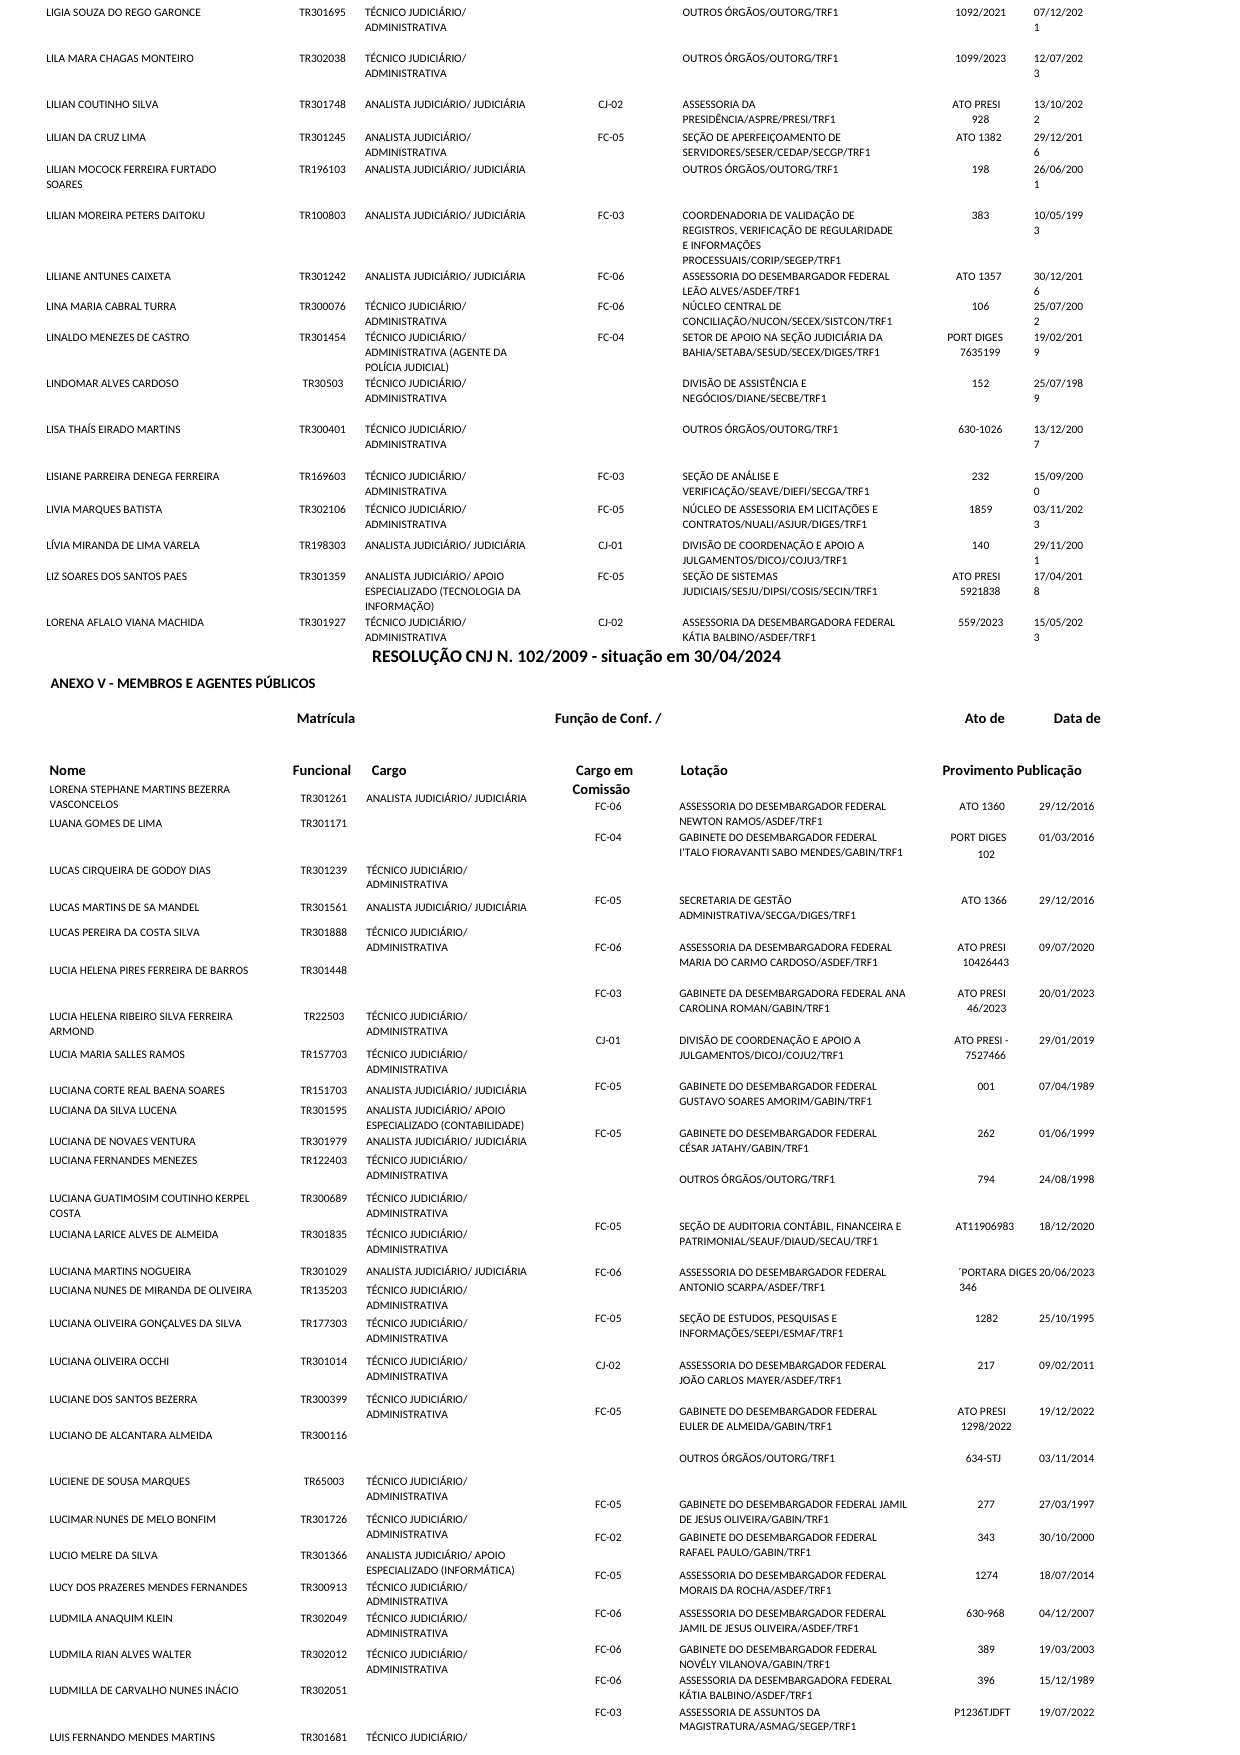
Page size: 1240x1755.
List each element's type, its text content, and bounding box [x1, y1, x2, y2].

table_cell [942, 1173, 954, 1219]
table_cell LUCAS MARTINS DE SA MANDEL [49, 901, 293, 925]
table_cell LISIANE PARREIRA DENEGA FERREIRA [46, 469, 299, 502]
table_cell [942, 1358, 954, 1405]
table_cell TR301261 [293, 782, 366, 816]
table_cell TR65003 [293, 1475, 366, 1512]
table_cell LORENA AFLALO VIANA MACHIDA [46, 615, 299, 646]
table_cell TÉCNICO JUDICIÁRIO/ ADMINISTRATIVA [366, 1580, 551, 1611]
table_cell CJ-01 [598, 538, 682, 569]
table_cell [366, 1683, 551, 1730]
table_cell FC-06 [573, 1674, 679, 1705]
table_cell TR301239 [293, 863, 366, 901]
table_header Funcional [293, 761, 366, 782]
table_cell FC-03 [573, 987, 679, 1033]
table_cell ASSESSORIA DO DESEMBARGADOR FEDERAL MORAIS DA ROCHA/ASDEF/TRF1 [679, 1568, 954, 1606]
table_cell ATO PRESI 10426443 [954, 940, 1039, 987]
table_cell TR301014 [293, 1354, 366, 1392]
table_header LIGIA SOUZA DO REGO GARONCE [46, 5, 299, 51]
table_cell TR30503 [299, 376, 365, 423]
table_cell GABINETE DO DESEMBARGADOR FEDERAL CÉSAR JATAHY/GABIN/TRF1 [679, 1126, 942, 1172]
table_cell FC-03 [598, 469, 682, 502]
table_cell ATO PRESI 46/2023 [954, 987, 1039, 1033]
table_cell 198 [942, 162, 1033, 208]
table_cell 1859 [942, 502, 1033, 538]
table_cell TÉCNICO JUDICIÁRIO/ ADMINISTRATIVA [365, 300, 598, 331]
table_cell LILIAN MOREIRA PETERS DAITOKU [46, 209, 299, 269]
table_cell TR300399 [293, 1392, 366, 1428]
table_cell TÉCNICO JUDICIÁRIO/ ADMINISTRATIVA [366, 1010, 551, 1047]
table_cell ATO PRESI 5921838 [942, 570, 1033, 615]
table_cell PORT DIGES [942, 830, 1039, 847]
table_cell FC-05 [573, 1126, 679, 1172]
table_cell TÉCNICO JUDICIÁRIO/ ADMINISTRATIVA [365, 615, 598, 646]
table_cell OUTROS ÓRGÃOS/OUTORG/TRF1 [683, 51, 942, 98]
table_cell GABINETE DO DESEMBARGADOR FEDERAL RAFAEL PAULO/GABIN/TRF1 [679, 1531, 954, 1568]
table_cell ASSESSORIA DO DESEMBARGADOR FEDERAL JAMIL DE JESUS OLIVEIRA/ASDEF/TRF1 [679, 1606, 954, 1642]
table_cell [573, 1451, 679, 1498]
table_cell 25/07/1989 [1034, 376, 1088, 423]
table_cell 24/08/1998 [1039, 1173, 1105, 1219]
text Matrícula Função de Conf. / Ato de Data de [46, 701, 1101, 729]
table_cell TR301245 [299, 131, 365, 162]
table_cell ANALISTA JUDICIÁRIO/ JUDICIÁRIA [365, 162, 598, 208]
table_cell FC-05 [573, 1498, 679, 1531]
table_cell SEÇÃO DE ESTUDOS, PESQUISAS E INFORMAÇÕES/SEEPI/ESMAF/TRF1 [679, 1312, 942, 1358]
table_cell TR301454 [299, 331, 365, 376]
table_cell SEÇÃO DE ANÁLISE E VERIFICAÇÃO/SEAVE/DIEFI/SECGA/TRF1 [683, 469, 942, 502]
table_cell 18/12/2020 [1039, 1219, 1105, 1265]
table_cell TÉCNICO JUDICIÁRIO/ ADMINISTRATIVA [366, 1316, 551, 1354]
table_cell TÉCNICO JUDICIÁRIO/ ADMINISTRATIVA [366, 863, 551, 901]
table_cell TR302106 [299, 502, 365, 538]
table_cell ATO 1366 [954, 894, 1039, 940]
table_cell TÉCNICO JUDICIÁRIO/ ADMINISTRATIVA [366, 1611, 551, 1647]
table_cell TÉCNICO JUDICIÁRIO/ ADMINISTRATIVA [366, 1647, 551, 1683]
table_cell ASSESSORIA DO DESEMBARGADOR FEDERAL JOÃO CARLOS MAYER/ASDEF/TRF1 [679, 1358, 942, 1405]
table_cell LUCIANA DE NOVAES VENTURA [49, 1134, 293, 1154]
table_cell SEÇÃO DE SISTEMAS JUDICIAIS/SESJU/DIPSI/COSIS/SECIN/TRF1 [683, 570, 942, 615]
table_cell 634-STJ [954, 1451, 1039, 1498]
table_cell FC-05 [598, 131, 682, 162]
table_cell LINA MARIA CABRAL TURRA [46, 300, 299, 331]
table_cell TR302051 [293, 1683, 366, 1730]
table_cell 25/10/1995 [1039, 1312, 1105, 1358]
table_cell TÉCNICO JUDICIÁRIO/ ADMINISTRATIVA [366, 1228, 551, 1264]
table_cell ATO PRESI 928 [942, 98, 1033, 131]
table_header Cargo [366, 761, 551, 782]
table_cell DIVISÃO DE ASSISTÊNCIA E NEGÓCIOS/DIANE/SECBE/TRF1 [683, 376, 942, 423]
table_cell TR300116 [293, 1428, 366, 1474]
table_cell SETOR DE APOIO NA SEÇÃO JUDICIÁRIA DA BAHIA/SETABA/SESUD/SECEX/DIGES/TRF1 [683, 331, 942, 376]
table_cell FC-02 [573, 1531, 679, 1568]
table_cell 29/12/2016 [1039, 800, 1105, 830]
table_cell LUANA GOMES DE LIMA [49, 816, 293, 863]
table_cell TÉCNICO JUDICIÁRIO/ ADMINISTRATIVA (AGENTE DA POLÍCIA JUDICIAL) [365, 331, 598, 376]
table_cell ASSESSORIA DO DESEMBARGADOR FEDERAL NEWTON RAMOS/ASDEF/TRF1 [679, 800, 942, 830]
table_cell TR301561 [293, 901, 366, 925]
table_cell 20/01/2023 [1039, 987, 1105, 1033]
table_header TÉCNICO JUDICIÁRIO/ ADMINISTRATIVA [365, 5, 598, 51]
table_cell TR301448 [293, 963, 366, 1010]
table_cell [598, 423, 682, 469]
table_cell 396 [954, 1674, 1039, 1705]
table_cell TR169603 [299, 469, 365, 502]
table_cell LUCIANA GUATIMOSIM COUTINHO KERPEL COSTA [49, 1191, 293, 1228]
table_cell GABINETE DO DESEMBARGADOR FEDERAL GUSTAVO SOARES AMORIM/GABIN/TRF1 [679, 1080, 942, 1126]
table_cell TR302049 [293, 1611, 366, 1647]
table_cell ANALISTA JUDICIÁRIO/ APOIO ESPECIALIZADO (CONTABILIDADE) [366, 1103, 551, 1134]
table_header TR301695 [299, 5, 365, 51]
table_cell [598, 376, 682, 423]
table_cell LILIAN COUTINHO SILVA [46, 98, 299, 131]
text RESOLUÇÃO CNJ N. 102/2009 - situação em 30/04/2024 [66, 646, 1086, 667]
table_cell 26/06/2001 [1034, 162, 1088, 208]
table_cell LUCIA MARIA SALLES RAMOS [49, 1048, 293, 1084]
table_cell FC-06 [573, 1265, 679, 1312]
table_cell 01/06/1999 [1039, 1126, 1105, 1172]
table_cell CJ-01 [573, 1033, 679, 1079]
table_cell LUCY DOS PRAZERES MENDES FERNANDES [49, 1580, 293, 1611]
table_cell LUCIANA FERNANDES MENEZES [49, 1154, 293, 1191]
table_cell LUCIENE DE SOUSA MARQUES [49, 1475, 293, 1512]
table_cell TÉCNICO JUDICIÁRIO/ ADMINISTRATIVA [366, 1191, 551, 1228]
table_cell 09/02/2011 [1039, 1358, 1105, 1405]
table_cell 262 [954, 1126, 1039, 1172]
table_cell OUTROS ÓRGÃOS/OUTORG/TRF1 [679, 1173, 942, 1219]
table_cell 13/12/2007 [1034, 423, 1088, 469]
table_cell TR196103 [299, 162, 365, 208]
table_cell 12/07/2023 [1034, 51, 1088, 98]
table_header Lotação [679, 761, 942, 799]
table_cell GABINETE DO DESEMBARGADOR FEDERAL I'TALO FIORAVANTI SABO MENDES/GABIN/TRF1 [679, 830, 942, 894]
table_cell [942, 894, 954, 940]
table_cell ANALISTA JUDICIÁRIO/ JUDICIÁRIA [365, 538, 598, 569]
table_cell 19/07/2022 [1039, 1705, 1105, 1741]
table_cell TR157703 [293, 1048, 366, 1084]
table_cell [942, 1126, 954, 1172]
table_cell FC-06 [598, 300, 682, 331]
table_cell 383 [942, 209, 1033, 269]
table_cell TR300076 [299, 300, 365, 331]
table_cell ASSESSORIA DA PRESIDÊNCIA/ASPRE/PRESI/TRF1 [683, 98, 942, 131]
table_cell ASSESSORIA DA DESEMBARGADORA FEDERAL KÁTIA BALBINO/ASDEF/TRF1 [683, 615, 942, 646]
table_cell LUCIA HELENA RIBEIRO SILVA FERREIRA ARMOND [49, 1010, 293, 1047]
table_cell 232 [942, 469, 1033, 502]
table_cell 03/11/2023 [1034, 502, 1088, 538]
table_cell [942, 847, 954, 894]
table_cell [573, 1173, 679, 1219]
table_cell ASSESSORIA DA DESEMBARGADORA FEDERAL KÁTIA BALBINO/ASDEF/TRF1 [679, 1674, 954, 1705]
table_cell FC-05 [598, 570, 682, 615]
table_cell TR302012 [293, 1647, 366, 1683]
table_cell TR301029 [293, 1264, 366, 1283]
table_cell ANALISTA JUDICIÁRIO/ ADMINISTRATIVA [365, 131, 598, 162]
table_cell FC-06 [573, 1642, 679, 1673]
table_cell FC-05 [573, 1568, 679, 1606]
table_cell TÉCNICO JUDICIÁRIO/ ADMINISTRATIVA [366, 925, 551, 963]
table_cell LUCIMAR NUNES DE MELO BONFIM [49, 1513, 293, 1548]
table_cell GABINETE DO DESEMBARGADOR FEDERAL NOVÉLY VILANOVA/GABIN/TRF1 [679, 1642, 954, 1673]
table_cell LINALDO MENEZES DE CASTRO [46, 331, 299, 376]
table_cell LUIS FERNANDO MENDES MARTINS [49, 1730, 293, 1751]
table_cell ANALISTA JUDICIÁRIO/ JUDICIÁRIA [366, 1084, 551, 1103]
table_cell 389 [954, 1642, 1039, 1673]
table_cell SEÇÃO DE AUDITORIA CONTÁBIL, FINANCEIRA E PATRIMONIAL/SEAUF/DIAUD/SECAU/TRF1 [679, 1219, 942, 1265]
table_cell COORDENADORIA DE VALIDAÇÃO DE REGISTROS, VERIFICAÇÃO DE REGULARIDADE E INFORMAÇÕES PROCESSUAIS/CORIP/SEGEP/TRF1 [683, 209, 942, 269]
table_cell 15/09/2000 [1034, 469, 1088, 502]
table_cell TR301835 [293, 1228, 366, 1264]
table_cell LUCIANA DA SILVA LUCENA [49, 1103, 293, 1134]
table_cell LUCIANA LARICE ALVES DE ALMEIDA [49, 1228, 293, 1264]
table_cell ANALISTA JUDICIÁRIO/ JUDICIÁRIA [365, 269, 598, 299]
table_cell 29/12/2016 [1039, 894, 1105, 940]
table_cell 20/06/2023 [1039, 1265, 1105, 1312]
table_cell ANALISTA JUDICIÁRIO/ JUDICIÁRIA [366, 901, 551, 925]
table_cell TÉCNICO JUDICIÁRIO/ ADMINISTRATIVA [365, 51, 598, 98]
table_cell 102 [954, 847, 1039, 894]
table_header Nome [49, 761, 293, 782]
table_cell TR302038 [299, 51, 365, 98]
table_cell ANALISTA JUDICIÁRIO/ APOIO ESPECIALIZADO (TECNOLOGIA DA INFORMAÇÃO) [365, 570, 598, 615]
table_cell ASSESSORIA DE ASSUNTOS DA MAGISTRATURA/ASMAG/SEGEP/TRF1 [679, 1705, 954, 1741]
table_cell GABINETE DO DESEMBARGADOR FEDERAL EULER DE ALMEIDA/GABIN/TRF1 [679, 1405, 942, 1451]
table_cell TÉCNICO JUDICIÁRIO/ ADMINISTRATIVA [365, 423, 598, 469]
table_cell 30/10/2000 [1039, 1531, 1105, 1568]
table_cell ATO 1382 [942, 131, 1033, 162]
table_cell TR301726 [293, 1513, 366, 1548]
table_cell LUCAS PEREIRA DA COSTA SILVA [49, 925, 293, 963]
table_cell CJ-02 [598, 98, 682, 131]
table_header 1092/2021 [942, 5, 1033, 51]
table_cell 29/11/2001 [1034, 538, 1088, 569]
table_cell 1099/2023 [942, 51, 1033, 98]
table_cell ATO PRESI - 7527466 [954, 1033, 1039, 1079]
table_cell 794 [954, 1173, 1039, 1219]
table_cell LUCIANO DE ALCANTARA ALMEIDA [49, 1428, 293, 1474]
table_cell TR300689 [293, 1191, 366, 1228]
table_cell FC-06 [598, 269, 682, 299]
table_cell FC-05 [598, 502, 682, 538]
table_cell TÉCNICO JUDICIÁRIO/ ADMINISTRATIVA [366, 1354, 551, 1392]
table_cell TR301366 [293, 1549, 366, 1580]
table_cell TR122403 [293, 1154, 366, 1191]
table_cell NÚCLEO CENTRAL DE CONCILIAÇÃO/NUCON/SECEX/SISTCON/TRF1 [683, 300, 942, 331]
table_cell ATO PRESI 1298/2022 [954, 1405, 1039, 1451]
table_cell LILIAN MOCOCK FERREIRA FURTADO SOARES [46, 162, 299, 208]
table_cell LUCIANA MARTINS NOGUEIRA [49, 1264, 293, 1283]
table_cell 152 [942, 376, 1033, 423]
table_cell [942, 987, 954, 1033]
table_cell FC-05 [573, 1219, 679, 1265]
table_cell LUCIANA NUNES DE MIRANDA DE OLIVEIRA [49, 1284, 293, 1316]
table_cell ANALISTA JUDICIÁRIO/ JUDICIÁRIA [365, 209, 598, 269]
table_header [598, 5, 682, 51]
table_header [49, 731, 562, 1751]
table_cell LIVIA MARQUES BATISTA [46, 502, 299, 538]
table_cell TR300401 [299, 423, 365, 469]
table_cell 15/12/1989 [1039, 1674, 1105, 1705]
table_cell ANALISTA JUDICIÁRIO/ APOIO ESPECIALIZADO (INFORMÁTICA) [366, 1549, 551, 1580]
table_cell ANALISTA JUDICIÁRIO/ JUDICIÁRIA [365, 98, 598, 131]
table_cell OUTROS ÓRGÃOS/OUTORG/TRF1 [679, 1451, 942, 1498]
table_cell 03/11/2014 [1039, 1451, 1105, 1498]
table_cell TÉCNICO JUDICIÁRIO/ ADMINISTRATIVA [366, 1154, 551, 1191]
table_cell 19/02/2019 [1034, 331, 1088, 376]
table_cell TR100803 [299, 209, 365, 269]
table_cell TÉCNICO JUDICIÁRIO/ ADMINISTRATIVA [366, 1284, 551, 1316]
subtitle ANEXO V - MEMBROS E AGENTES PÚBLICOS [50, 674, 1101, 692]
table_cell LIZ SOARES DOS SANTOS PAES [46, 570, 299, 615]
table_cell 29/12/2016 [1034, 131, 1088, 162]
table_cell LUDMILLA DE CARVALHO NUNES INÁCIO [49, 1683, 293, 1730]
table_cell 15/05/2023 [1034, 615, 1088, 646]
table_cell TÉCNICO JUDICIÁRIO/ ADMINISTRATIVA [366, 1475, 551, 1512]
table_cell FC-06 [573, 800, 679, 830]
table_cell 27/03/1997 [1039, 1498, 1105, 1531]
table_cell GABINETE DA DESEMBARGADORA FEDERAL ANA CAROLINA ROMAN/GABIN/TRF1 [679, 987, 942, 1033]
table_cell FC-05 [573, 1080, 679, 1126]
table_cell ´PORTARA DIGES 346 [954, 1265, 1039, 1312]
table_cell 19/03/2003 [1039, 1642, 1105, 1673]
table_cell FC-03 [573, 1705, 679, 1741]
table_cell TÉCNICO JUDICIÁRIO/ ADMINISTRATIVA [365, 469, 598, 502]
table_cell ANALISTA JUDICIÁRIO/ JUDICIÁRIA [366, 782, 551, 816]
table_cell [942, 940, 954, 987]
table_cell [366, 1428, 551, 1474]
table_cell P1236TJDFT [954, 1705, 1039, 1741]
table_cell 19/12/2022 [1039, 1405, 1105, 1451]
table_cell 29/01/2019 [1039, 1033, 1105, 1079]
table_cell SEÇÃO DE APERFEIÇOAMENTO DE SERVIDORES/SESER/CEDAP/SECGP/TRF1 [683, 131, 942, 162]
table_cell 217 [954, 1358, 1039, 1405]
table_cell TÉCNICO JUDICIÁRIO/ ADMINISTRATIVA [365, 502, 598, 538]
table_cell OUTROS ÓRGÃOS/OUTORG/TRF1 [683, 423, 942, 469]
table_cell [942, 1219, 954, 1265]
table_cell FC-03 [598, 209, 682, 269]
table_cell 630-1026 [942, 423, 1033, 469]
table_cell 1282 [954, 1312, 1039, 1358]
table_cell 106 [942, 300, 1033, 331]
table_cell TR301979 [293, 1134, 366, 1154]
table_cell [942, 1033, 954, 1079]
table_cell DIVISÃO DE COORDENAÇÃO E APOIO A JULGAMENTOS/DICOJ/COJU2/TRF1 [679, 1033, 942, 1079]
table_cell [598, 162, 682, 208]
table_cell TR198303 [299, 538, 365, 569]
table_cell SECRETARIA DE GESTÃO ADMINISTRATIVA/SECGA/DIGES/TRF1 [679, 894, 942, 940]
table_cell TR301595 [293, 1103, 366, 1134]
table_cell LUDMILA RIAN ALVES WALTER [49, 1647, 293, 1683]
table_cell TÉCNICO JUDICIÁRIO/ ADMINISTRATIVA [365, 376, 598, 423]
table_cell LILA MARA CHAGAS MONTEIRO [46, 51, 299, 98]
table_header 07/12/2021 [1034, 5, 1088, 51]
table_cell CJ-02 [573, 1358, 679, 1405]
table_cell LUDMILA ANAQUIM KLEIN [49, 1611, 293, 1647]
table_cell [942, 1265, 954, 1312]
table_cell [942, 1451, 954, 1498]
table_cell [942, 1080, 954, 1126]
table_header [562, 731, 1105, 1751]
table_cell TÉCNICO JUDICIÁRIO/ ADMINISTRATIVA [366, 1048, 551, 1084]
table_cell ASSESSORIA DO DESEMBARGADOR FEDERAL LEÃO ALVES/ASDEF/TRF1 [683, 269, 942, 299]
table_cell 559/2023 [942, 615, 1033, 646]
table_cell FC-06 [573, 940, 679, 987]
table_cell 18/07/2014 [1039, 1568, 1105, 1606]
table_cell LÍVIA MIRANDA DE LIMA VARELA [46, 538, 299, 569]
table_cell FC-05 [573, 1405, 679, 1451]
table_cell TR135203 [293, 1284, 366, 1316]
table_cell ASSESSORIA DO DESEMBARGADOR FEDERAL ANTONIO SCARPA/ASDEF/TRF1 [679, 1265, 942, 1312]
table_cell FC-05 [573, 1312, 679, 1358]
table_header Provimento Publicação [942, 761, 1105, 799]
table_cell DIVISÃO DE COORDENAÇÃO E APOIO A JULGAMENTOS/DICOJ/COJU3/TRF1 [683, 538, 942, 569]
table_cell 140 [942, 538, 1033, 569]
table_cell LUCAS CIRQUEIRA DE GODOY DIAS [49, 863, 293, 901]
table_header OUTROS ÓRGÃOS/OUTORG/TRF1 [683, 5, 942, 51]
table_cell 07/04/1989 [1039, 1080, 1105, 1126]
table_cell CJ-02 [598, 615, 682, 646]
table_cell LORENA STEPHANE MARTINS BEZERRA VASCONCELOS [49, 782, 293, 816]
table_cell LILIANE ANTUNES CAIXETA [46, 269, 299, 299]
table_cell 30/12/2016 [1034, 269, 1088, 299]
table_cell [366, 963, 551, 1010]
table_cell 13/10/2022 [1034, 98, 1088, 131]
table_cell LUCIANA CORTE REAL BAENA SOARES [49, 1084, 293, 1103]
table_cell NÚCLEO DE ASSESSORIA EM LICITAÇÕES E CONTRATOS/NUALI/ASJUR/DIGES/TRF1 [683, 502, 942, 538]
table_cell ANALISTA JUDICIÁRIO/ JUDICIÁRIA [366, 1264, 551, 1283]
table_cell TÉCNICO JUDICIÁRIO/ ADMINISTRATIVA [366, 1513, 551, 1548]
table_cell TR301171 [293, 816, 366, 863]
table_cell ASSESSORIA DA DESEMBARGADORA FEDERAL MARIA DO CARMO CARDOSO/ASDEF/TRF1 [679, 940, 942, 987]
table_cell FC-04 [598, 331, 682, 376]
table_cell TR301888 [293, 925, 366, 963]
table_cell PORT DIGES 7635199 [942, 331, 1033, 376]
table_cell TÉCNICO JUDICIÁRIO/ ADMINISTRATIVA [366, 1392, 551, 1428]
table_cell AT11906983 [954, 1219, 1039, 1265]
table_cell LUCIO MELRE DA SILVA [49, 1549, 293, 1580]
table_cell LILIAN DA CRUZ LIMA [46, 131, 299, 162]
table_cell FC-05 [573, 894, 679, 940]
table_cell 04/12/2007 [1039, 1606, 1105, 1642]
table_cell FC-06 [573, 1606, 679, 1642]
table_cell LUCIANA OLIVEIRA OCCHI [49, 1354, 293, 1392]
table_cell FC-04 [573, 830, 679, 894]
table_cell TR22503 [293, 1010, 366, 1047]
table_cell [942, 1312, 954, 1358]
table_cell TR177303 [293, 1316, 366, 1354]
table_cell 630-968 [954, 1606, 1039, 1642]
table_cell 25/07/2002 [1034, 300, 1088, 331]
table_cell 10/05/1993 [1034, 209, 1088, 269]
table_cell LISA THAÍS EIRADO MARTINS [46, 423, 299, 469]
table_cell TR301242 [299, 269, 365, 299]
table_cell 277 [954, 1498, 1039, 1531]
table_cell 01/03/2016 [1039, 830, 1105, 894]
table_cell [598, 51, 682, 98]
table_cell GABINETE DO DESEMBARGADOR FEDERAL JAMIL DE JESUS OLIVEIRA/GABIN/TRF1 [679, 1498, 954, 1531]
table_cell TÉCNICO JUDICIÁRIO/ [366, 1730, 551, 1751]
table_cell LUCIANA OLIVEIRA GONÇALVES DA SILVA [49, 1316, 293, 1354]
table_cell 001 [954, 1080, 1039, 1126]
table_cell ATO 1357 [942, 269, 1033, 299]
table_cell 17/04/2018 [1034, 570, 1088, 615]
table_cell TR151703 [293, 1084, 366, 1103]
table_cell 343 [954, 1531, 1039, 1568]
table_cell 1274 [954, 1568, 1039, 1606]
table_cell TR301681 [293, 1730, 366, 1751]
table_cell ANALISTA JUDICIÁRIO/ JUDICIÁRIA [366, 1134, 551, 1154]
table_cell 09/07/2020 [1039, 940, 1105, 987]
table_cell OUTROS ÓRGÃOS/OUTORG/TRF1 [683, 162, 942, 208]
table_cell TR301927 [299, 615, 365, 646]
table_cell LINDOMAR ALVES CARDOSO [46, 376, 299, 423]
table_header Cargo em Comissão [573, 761, 679, 799]
table_cell TR300913 [293, 1580, 366, 1611]
table_cell LUCIANE DOS SANTOS BEZERRA [49, 1392, 293, 1428]
table_cell TR301748 [299, 98, 365, 131]
table_cell TR301359 [299, 570, 365, 615]
table_cell [942, 1405, 954, 1451]
table_cell [366, 816, 551, 863]
table_cell LUCIA HELENA PIRES FERREIRA DE BARROS [49, 963, 293, 1010]
table_cell ATO 1360 [942, 800, 1039, 830]
